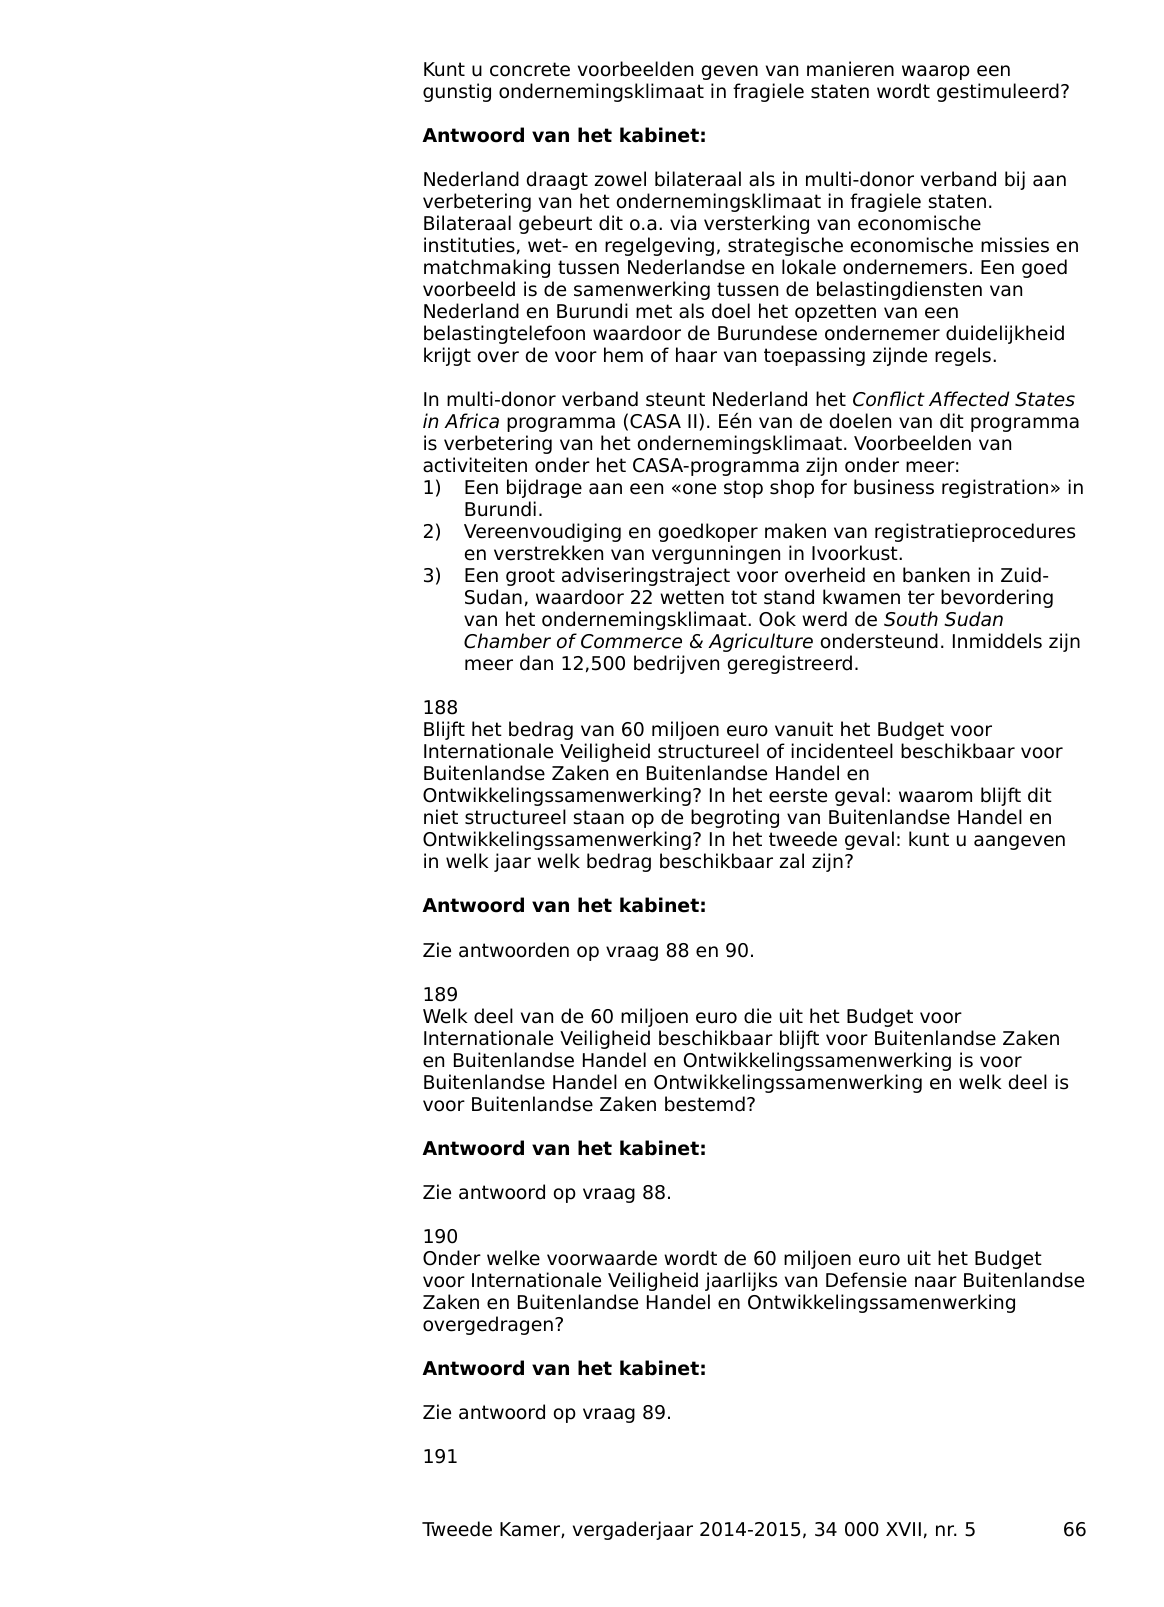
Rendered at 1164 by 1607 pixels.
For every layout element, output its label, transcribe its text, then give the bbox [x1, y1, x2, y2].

text Nederland draagt zowel bilateraal als in multi-donor verband bij aan verbetering van het ondernemingsklimaat in fragiele staten. Bilateraal gebeurt dit o.a. via versterking van economische instituties, wet- en regelgeving, strategische economische missies en matchmaking tussen Nederlandse en lokale ondernemers. Een goed voorbeeld is de samenwerking tussen de belastingdiensten van Nederland en Burundi met als doel het opzetten van een belastingtelefoon waardoor de Burundese ondernemer duidelijkheid krijgt over de voor hem of haar van toepassing zijnde regels. [422, 169, 1087, 367]
subtitle Antwoord van het kabinet: [422, 1138, 1087, 1160]
text 2) Vereenvoudiging en goedkoper maken van registratieprocedures en verstrekken van vergunningen in Ivoorkust. [422, 521, 1087, 565]
text In multi-donor verband steunt Nederland het Conflict Affected States in Africa programma (CASA II). Eén van de doelen van dit programma is verbetering van het ondernemingsklimaat. Voorbeelden van activiteiten onder het CASA-programma zijn onder meer: [422, 389, 1087, 477]
subtitle Antwoord van het kabinet: [422, 125, 1087, 147]
text 191 [422, 1446, 1087, 1468]
text 190 [422, 1226, 1087, 1248]
subtitle Antwoord van het kabinet: [422, 1358, 1087, 1380]
text 188 [422, 697, 1087, 719]
text Blijft het bedrag van 60 miljoen euro vanuit het Budget voor Internationale Veiligheid structureel of incidenteel beschikbaar voor Buitenlandse Zaken en Buitenlandse Handel en Ontwikkelingssamenwerking? In het eerste geval: waarom blijft dit niet structureel staan op de begroting van Buitenlandse Handel en Ontwikkelingssamenwerking? In het tweede geval: kunt u aangeven in welk jaar welk bedrag beschikbaar zal zijn? [422, 719, 1087, 873]
text Welk deel van de 60 miljoen euro die uit het Budget voor Internationale Veiligheid beschikbaar blijft voor Buitenlandse Zaken en Buitenlandse Handel en Ontwikkelingssamenwerking is voor Buitenlandse Handel en Ontwikkelingssamenwerking en welk deel is voor Buitenlandse Zaken bestemd? [422, 1006, 1087, 1116]
text 189 [422, 984, 1087, 1006]
text Zie antwoord op vraag 88. [422, 1182, 1087, 1204]
text Zie antwoord op vraag 89. [422, 1402, 1087, 1424]
text 3) Een groot adviseringstraject voor overheid en banken in Zuid-Sudan, waardoor 22 wetten tot stand kwamen ter bevordering van het ondernemingsklimaat. Ook werd de South Sudan Chamber of Commerce & Agriculture ondersteund. Inmiddels zijn meer dan 12,500 bedrijven geregistreerd. [422, 565, 1087, 675]
text Zie antwoorden op vraag 88 en 90. [422, 939, 1087, 961]
text Kunt u concrete voorbeelden geven van manieren waarop een gunstig ondernemingsklimaat in fragiele staten wordt gestimuleerd? [422, 59, 1087, 103]
text 1) Een bijdrage aan een «one stop shop for business registration» in Burundi. [422, 477, 1087, 521]
subtitle Antwoord van het kabinet: [422, 895, 1087, 917]
text Onder welke voorwaarde wordt de 60 miljoen euro uit het Budget voor Internationale Veiligheid jaarlijks van Defensie naar Buitenlandse Zaken en Buitenlandse Handel en Ontwikkelingssamenwerking overgedragen? [422, 1248, 1087, 1336]
